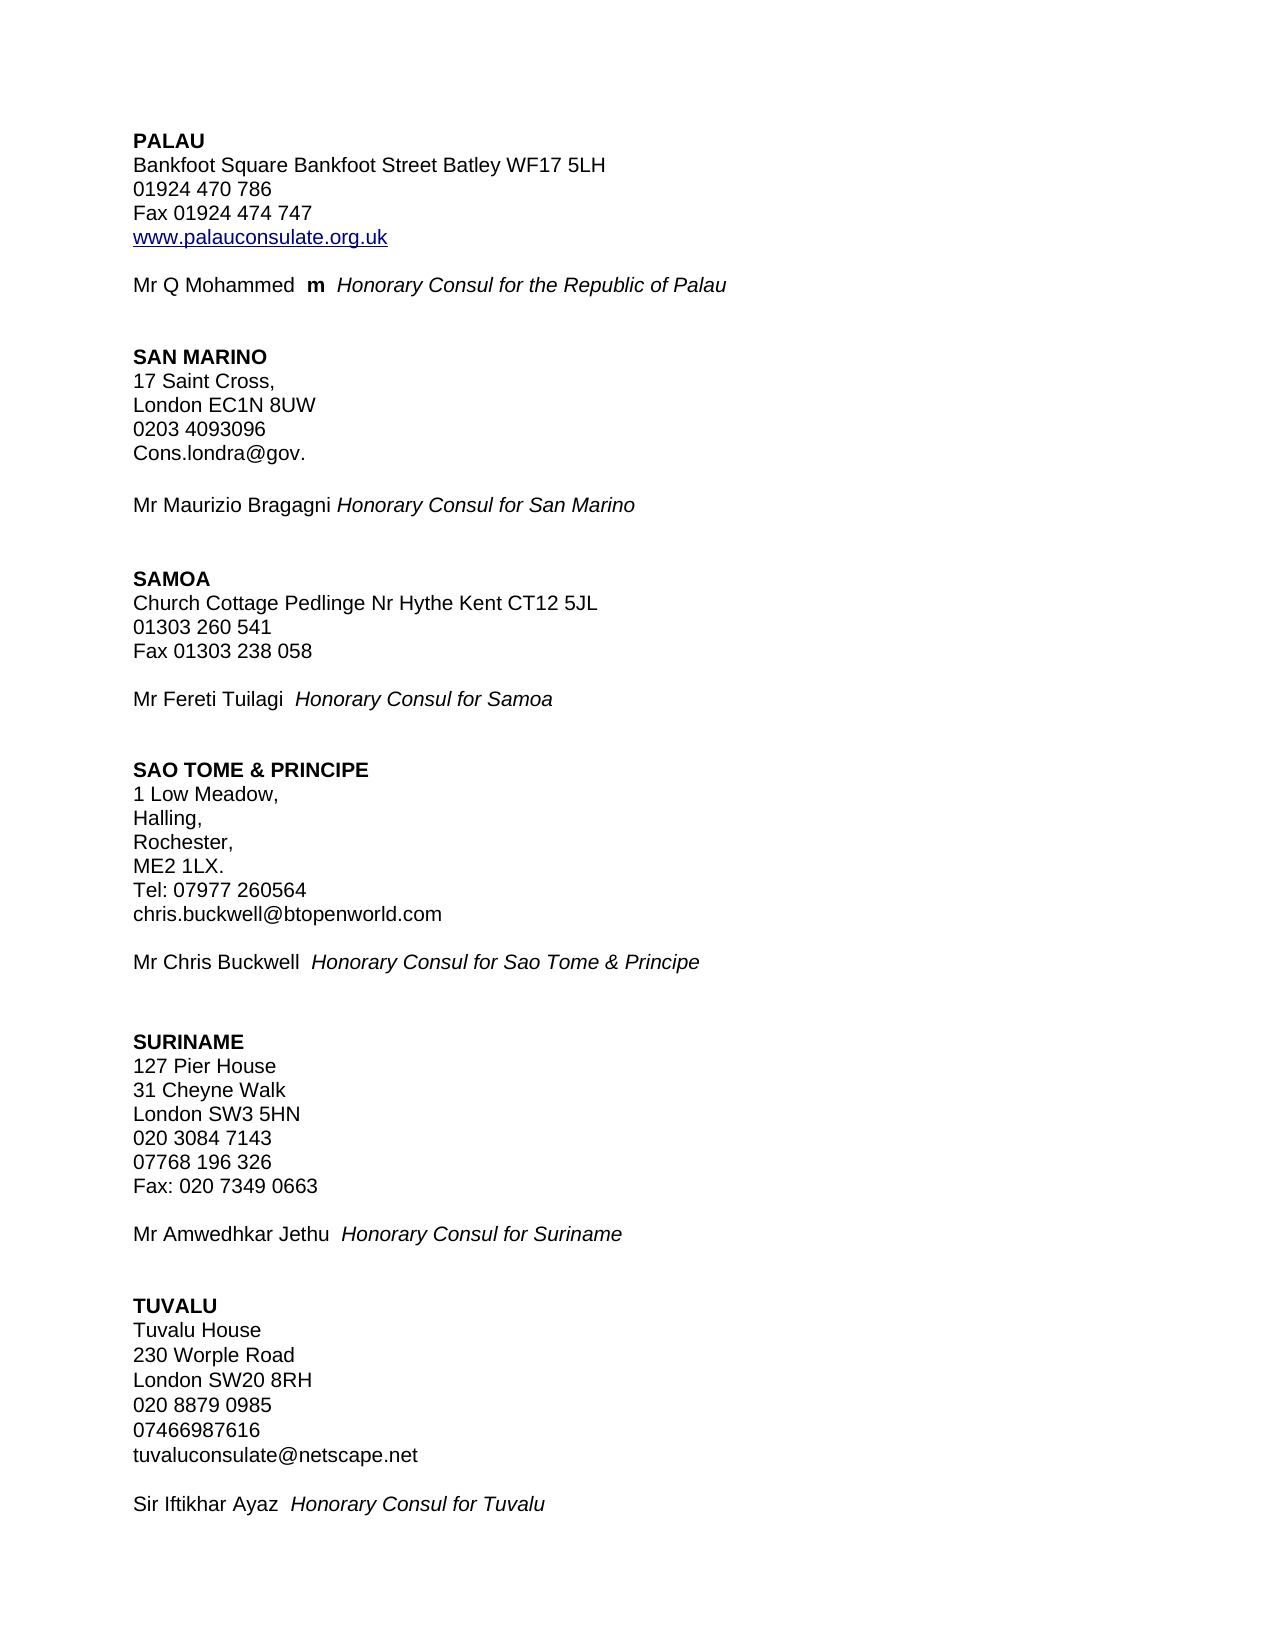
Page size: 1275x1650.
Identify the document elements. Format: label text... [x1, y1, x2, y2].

text 01303 260 541 [133, 614, 1181, 638]
text 0203 4093096 [133, 416, 1181, 440]
text 01924 470 786 [133, 177, 1181, 201]
text 31 Cheyne Walk [133, 1078, 1181, 1102]
text Mr Amwedhkar Jethu Honorary Consul for Suriname [133, 1222, 1181, 1246]
text London SW20 8RH [133, 1368, 1181, 1392]
subtitle SURINAME [133, 1030, 1181, 1054]
subtitle SAO TOME & PRINCIPE [133, 758, 1181, 782]
text 127 Pier House [133, 1054, 1181, 1078]
subtitle SAMOA [133, 567, 1181, 591]
text London SW3 5HN [133, 1102, 1181, 1126]
text Fax 01303 238 058 [133, 638, 1181, 662]
text PALAU [133, 129, 1181, 153]
text Church Cottage Pedlinge Nr Hythe Kent CT12 5JL [133, 591, 1181, 614]
subtitle SAN MARINO [133, 344, 1181, 368]
text London EC1N 8UW [133, 392, 1181, 416]
text 17 Saint Cross, [133, 368, 1181, 392]
text tuvaluconsulate@netscape.net [133, 1443, 1181, 1467]
text 020 8879 0985 [133, 1393, 1181, 1417]
text Fax 01924 474 747 [133, 201, 1181, 225]
text 07768 196 326 [133, 1150, 1181, 1174]
text Sir Iftikhar Ayaz Honorary Consul for Tuvalu [133, 1492, 1181, 1516]
text 020 3084 7143 [133, 1126, 1181, 1150]
text Fax: 020 7349 0663 [133, 1174, 1181, 1198]
text ME2 1LX. [133, 854, 1181, 878]
text Tel: 07977 260564 [133, 878, 1181, 902]
text Mr Q Mohammed m Honorary Consul for the Republic of Palau [133, 273, 1181, 297]
text Rochester, [133, 830, 1181, 854]
text 1 Low Meadow, [133, 782, 1181, 806]
text chris.buckwell@btopenworld.com [133, 902, 1181, 926]
text www.palauconsulate.org.uk [133, 225, 1181, 249]
text Mr Chris Buckwell Honorary Consul for Sao Tome & Principe [133, 950, 1181, 974]
text Mr Fereti Tuilagi Honorary Consul for Samoa [133, 686, 1181, 710]
text 07466987616 [133, 1418, 1181, 1442]
text Tuvalu House [133, 1317, 1181, 1341]
text Cons.londra@gov. [133, 440, 1181, 464]
text TUVALU [133, 1293, 1181, 1317]
text Mr Maurizio Bragagni Honorary Consul for San Marino [133, 488, 1181, 519]
text 230 Worple Road [133, 1342, 1181, 1366]
text Bankfoot Square Bankfoot Street Batley WF17 5LH [133, 153, 1181, 177]
text Halling, [133, 806, 1181, 830]
